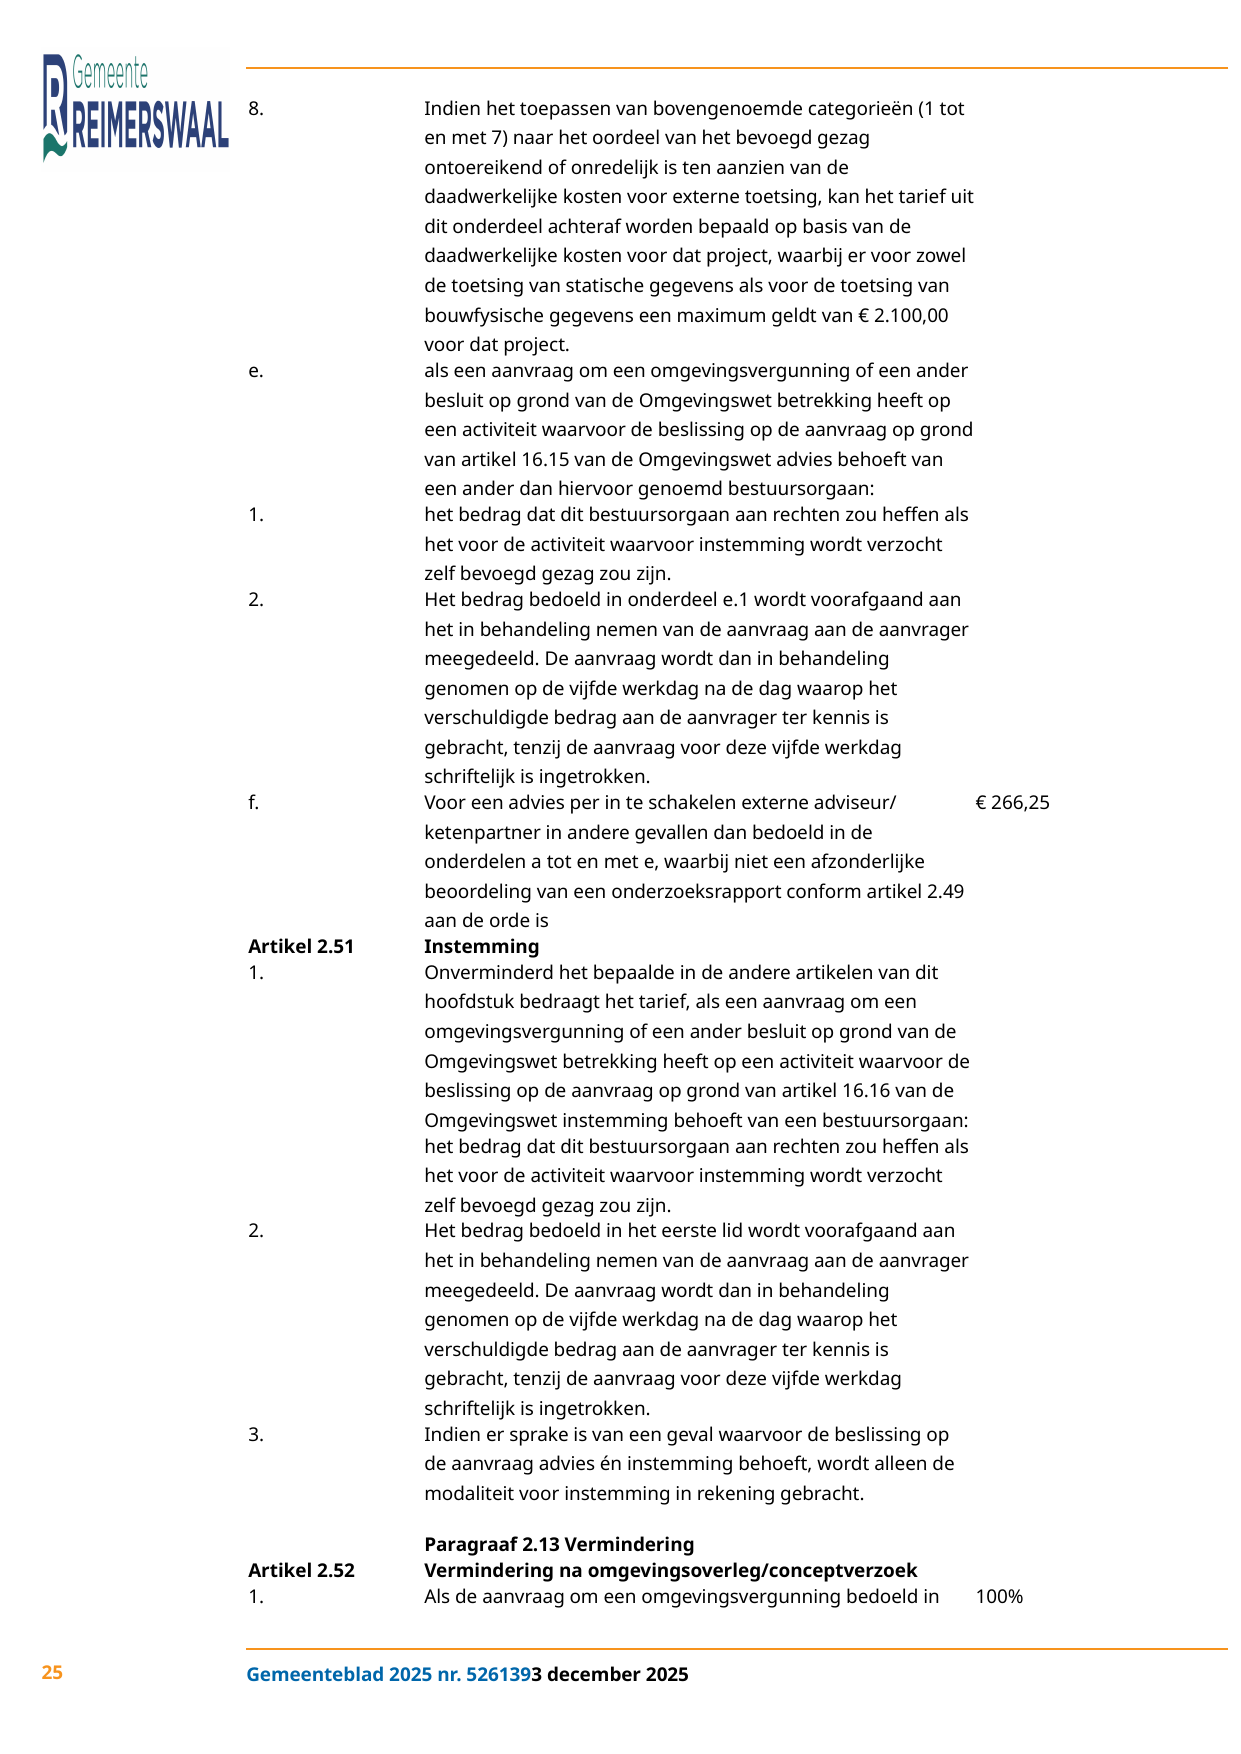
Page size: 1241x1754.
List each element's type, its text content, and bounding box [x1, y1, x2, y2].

table_cell 1. [248, 501, 424, 586]
table_cell [248, 1532, 424, 1557]
table_cell [975, 95, 1152, 357]
table_cell Vermindering na omgevingsoverleg/conceptverzoek [424, 1557, 975, 1583]
table_cell Artikel 2.52 [248, 1557, 424, 1583]
table_cell Voor een advies per in te schakelen externe adviseur/ ketenpartner in andere gevallen dan bedoeld in de onderdelen a tot en met e, waarbij niet een afzonderlijke beoordeling van een onderzoeksrapport conform artikel 2.49 aan de orde is [424, 789, 975, 933]
table_cell Het bedrag bedoeld in onderdeel e.1 wordt voorafgaand aan het in behandeling nemen van de aanvraag aan de aanvrager meegedeeld. De aanvraag wordt dan in behandeling genomen op de vijfde werkdag na de dag waarop het verschuldigde bedrag aan de aanvrager ter kennis is gebracht, tenzij de aanvraag voor deze vijfde werkdag schriftelijk is ingetrokken. [424, 586, 975, 789]
table_cell [424, 1506, 975, 1532]
table_cell Indien er sprake is van een geval waarvoor de beslissing op de aanvraag advies én instemming behoeft, wordt alleen de modaliteit voor instemming in rekening gebracht. [424, 1421, 975, 1506]
table_cell het bedrag dat dit bestuursorgaan aan rechten zou heffen als het voor de activiteit waarvoor instemming wordt verzocht zelf bevoegd gezag zou zijn. [424, 1133, 975, 1218]
table_cell [975, 1218, 1152, 1421]
picture [41, 47, 231, 172]
table_cell 1. [248, 959, 424, 1133]
table_cell [975, 1421, 1152, 1506]
table_cell het bedrag dat dit bestuursorgaan aan rechten zou heffen als het voor de activiteit waarvoor instemming wordt verzocht zelf bevoegd gezag zou zijn. [424, 501, 975, 586]
table_cell [248, 1506, 424, 1532]
table_cell Als de aanvraag om een omgevingsvergunning bedoeld in [424, 1583, 975, 1609]
table_cell [975, 1532, 1152, 1557]
table_cell Artikel 2.51 [248, 934, 424, 959]
table_cell [975, 959, 1152, 1133]
table_cell f. [248, 789, 424, 933]
table_cell Het bedrag bedoeld in het eerste lid wordt voorafgaand aan het in behandeling nemen van de aanvraag aan de aanvrager meegedeeld. De aanvraag wordt dan in behandeling genomen op de vijfde werkdag na de dag waarop het verschuldigde bedrag aan de aanvrager ter kennis is gebracht, tenzij de aanvraag voor deze vijfde werkdag schriftelijk is ingetrokken. [424, 1218, 975, 1421]
table_cell als een aanvraag om een omgevingsvergunning of een ander besluit op grond van de Omgevingswet betrekking heeft op een activiteit waarvoor de beslissing op de aanvraag op grond van artikel 16.15 van de Omgevingswet advies behoeft van een ander dan hiervoor genoemd bestuursorgaan: [424, 357, 975, 501]
table_cell Instemming [424, 934, 975, 959]
table_cell [975, 1506, 1152, 1532]
table_cell 100% [975, 1583, 1152, 1609]
table_cell 3. [248, 1421, 424, 1506]
table_cell [975, 501, 1152, 586]
table_cell Paragraaf 2.13 Vermindering [424, 1532, 975, 1557]
table_cell € 266,25 [975, 789, 1152, 933]
table_cell [975, 357, 1152, 501]
table_cell 2. [248, 586, 424, 789]
table_cell [975, 1133, 1152, 1218]
table_cell [975, 586, 1152, 789]
table_cell [248, 1133, 424, 1218]
table_cell e. [248, 357, 424, 501]
table_cell 8. [248, 95, 424, 357]
table_cell [975, 1557, 1152, 1583]
table_cell Onverminderd het bepaalde in de andere artikelen van dit hoofdstuk bedraagt het tarief, als een aanvraag om een omgevingsvergunning of een ander besluit op grond van de Omgevingswet betrekking heeft op een activiteit waarvoor de beslissing op de aanvraag op grond van artikel 16.16 van de Omgevingswet instemming behoeft van een bestuursorgaan: [424, 959, 975, 1133]
table_cell 1. [248, 1583, 424, 1609]
table_cell Indien het toepassen van bovengenoemde categorieën (1 tot en met 7) naar het oordeel van het bevoegd gezag ontoereikend of onredelijk is ten aanzien van de daadwerkelijke kosten voor externe toetsing, kan het tarief uit dit onderdeel achteraf worden bepaald op basis van de daadwerkelijke kosten voor dat project, waarbij er voor zowel de toetsing van statische gegevens als voor de toetsing van bouwfysische gegevens een maximum geldt van € 2.100,00 voor dat project. [424, 95, 975, 357]
table_cell 2. [248, 1218, 424, 1421]
table_cell [975, 934, 1152, 959]
